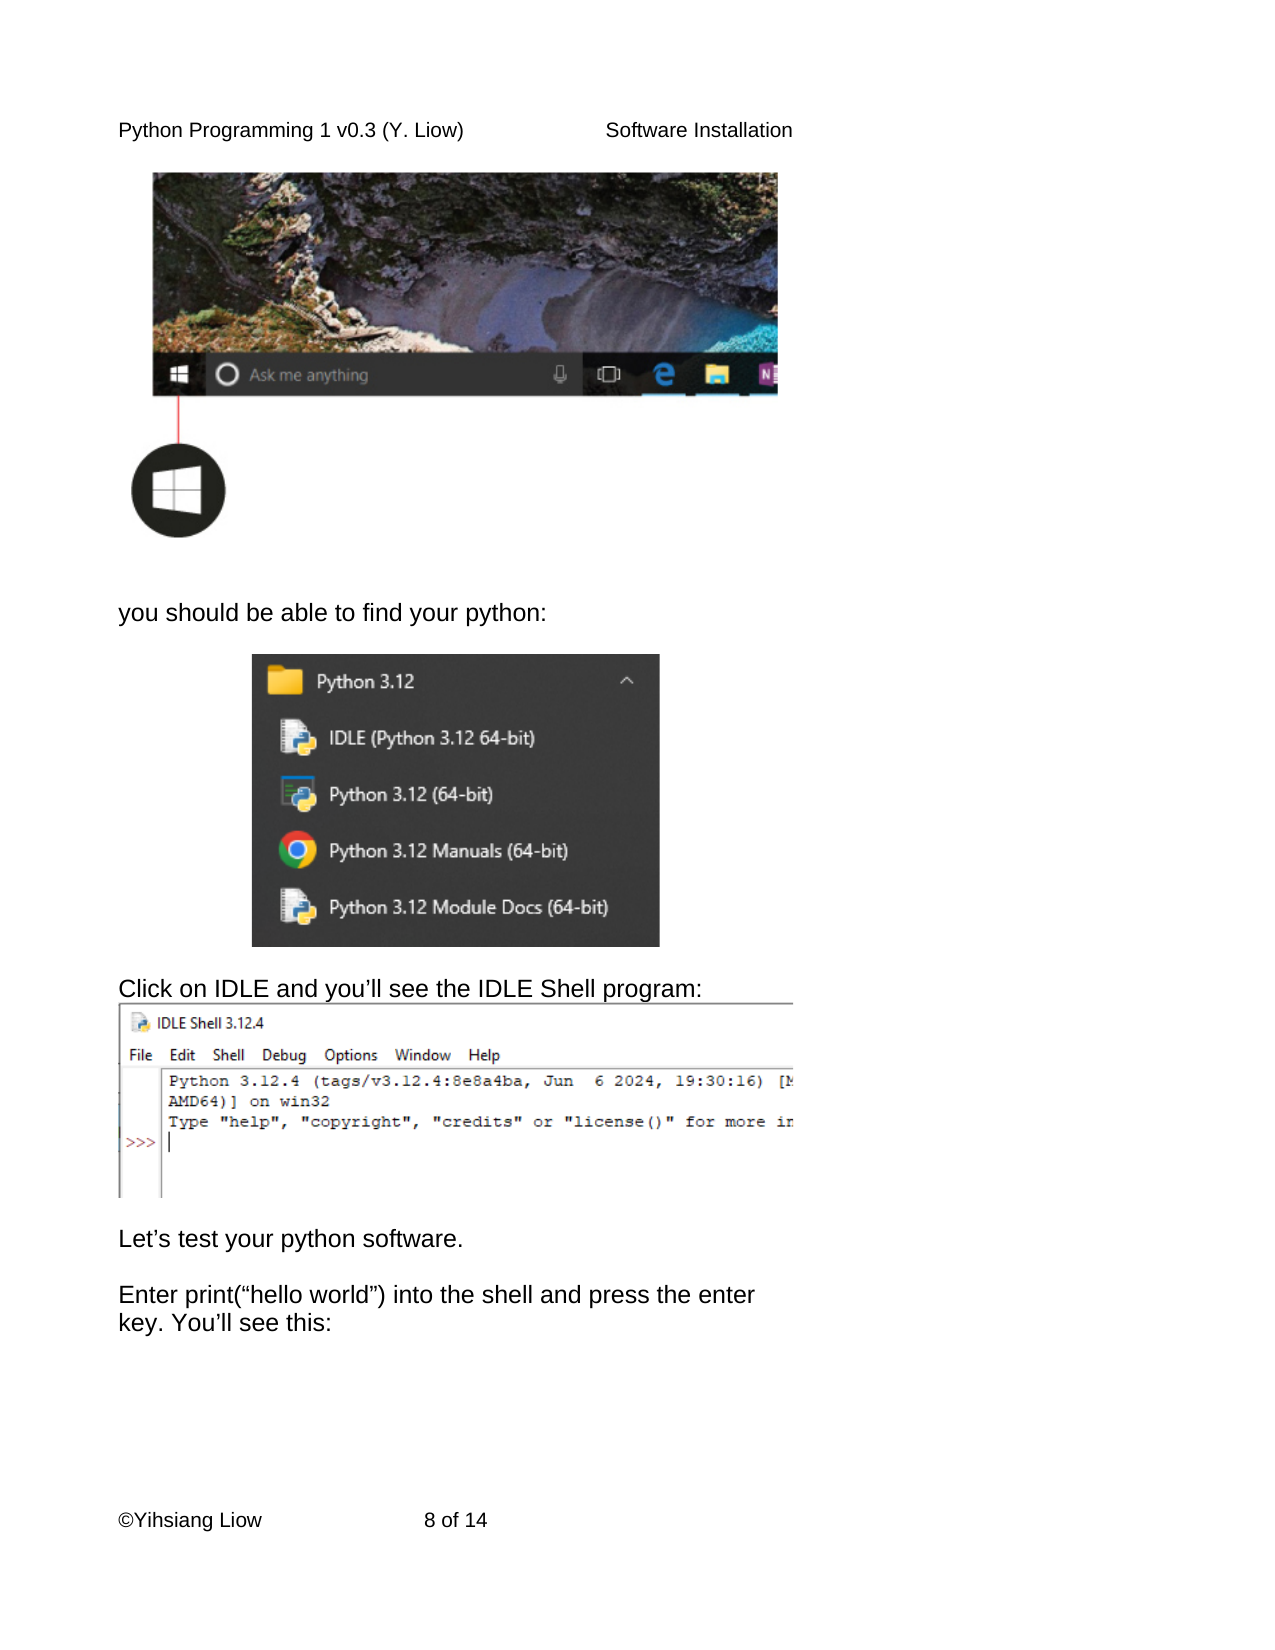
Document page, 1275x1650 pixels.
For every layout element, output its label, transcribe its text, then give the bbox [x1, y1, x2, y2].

text Let’s test your python software. [118, 1225, 793, 1253]
text you should be able to find your python: [118, 599, 793, 627]
picture [118, 1002, 794, 1198]
text Click on IDLE and you’ll see the IDLE Shell program: [118, 975, 793, 1002]
text Enter print(“hello world”) into the shell and press the enter key. You’ll see this: [118, 1281, 793, 1337]
picture [251, 654, 660, 947]
picture [118, 170, 794, 543]
